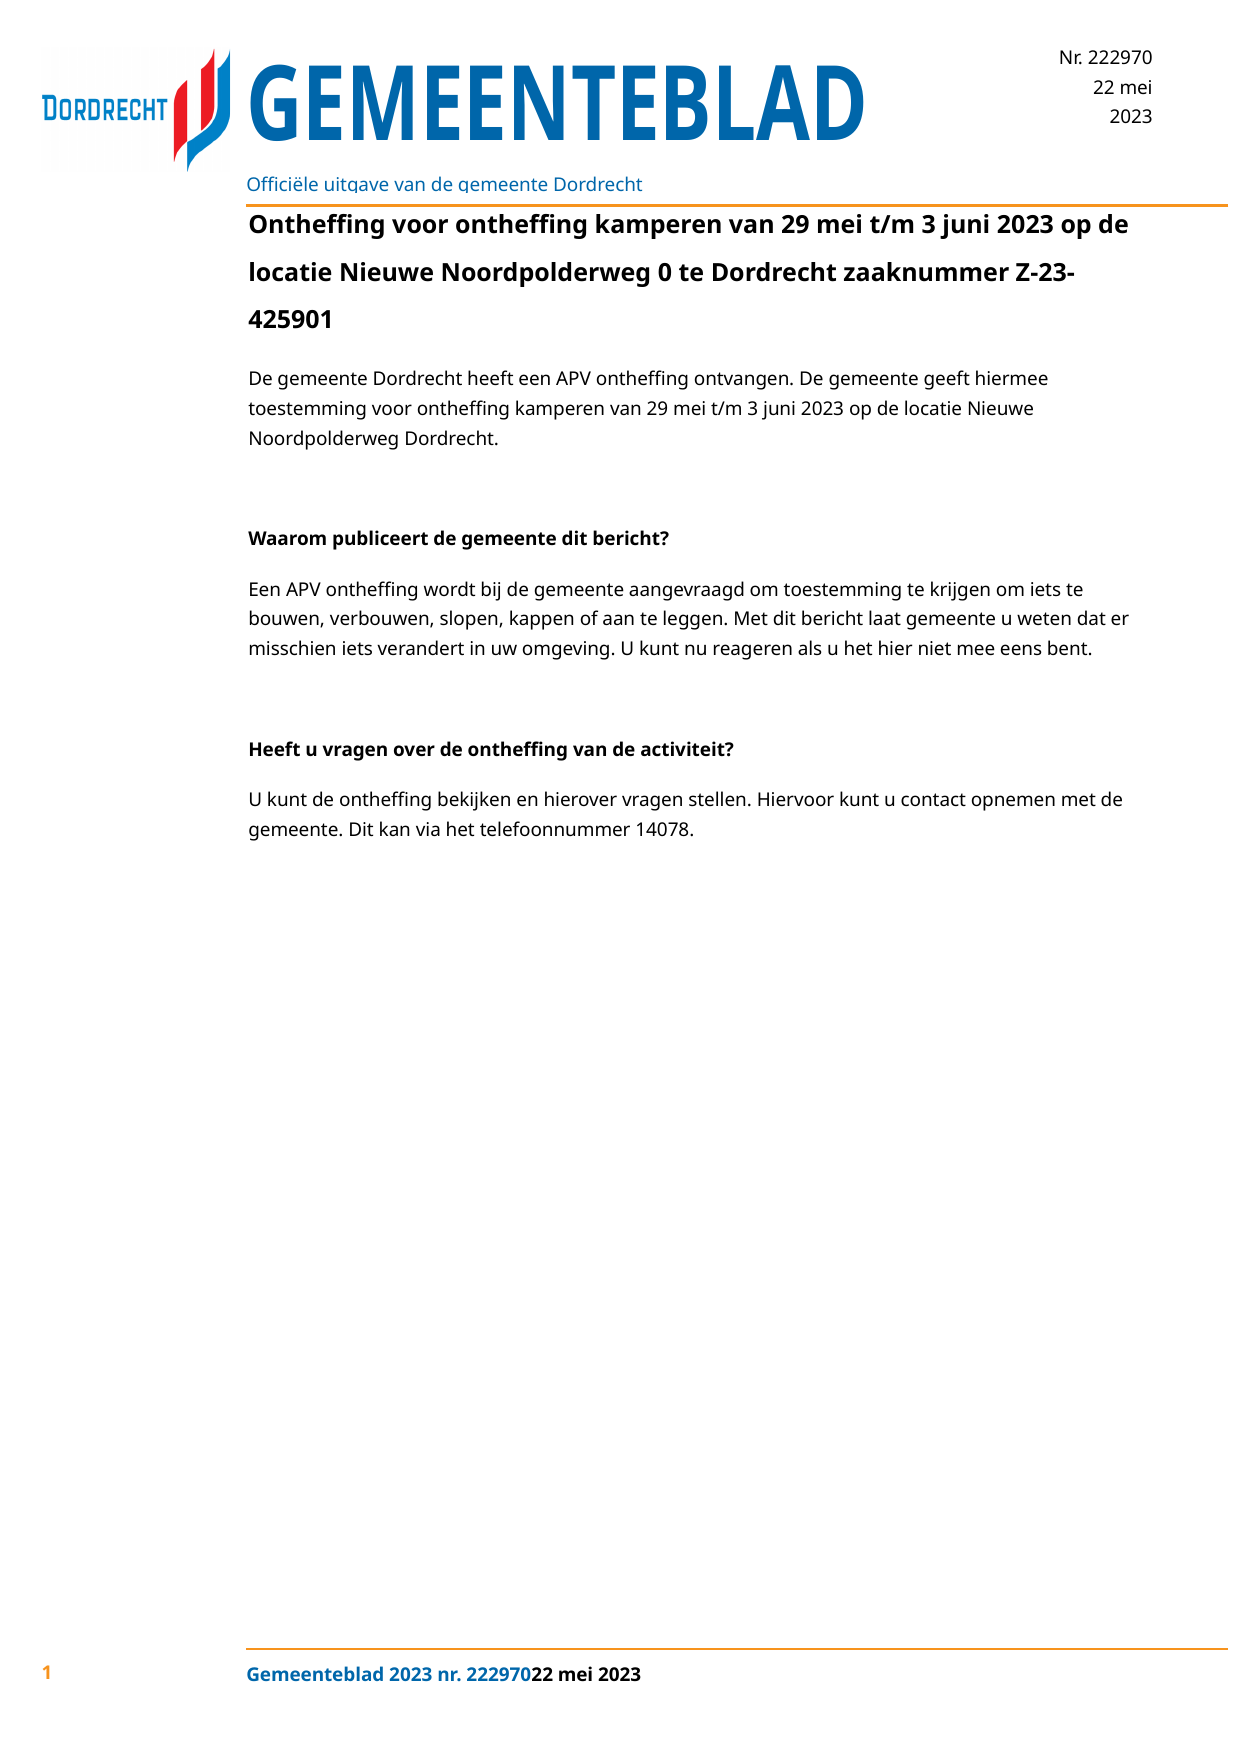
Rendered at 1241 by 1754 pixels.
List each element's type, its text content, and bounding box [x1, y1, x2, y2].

text Een APV ontheffing wordt bij de gemeente aangevraagd om toestemming te krijgen om iets te bouwen, verbouwen, slopen, kappen of aan te leggen. Met dit bericht laat gemeente u weten dat er misschien iets verandert in uw omgeving. U kunt nu reageren als u het hier niet mee eens bent. [248, 576, 1152, 661]
text Heeft u vragen over de ontheffing van de activiteit? [248, 736, 1152, 762]
picture [41, 47, 231, 172]
text Waarom publiceert de gemeente dit bericht? [248, 526, 1152, 551]
text Ontheffing voor ontheffing kamperen van 29 mei t/m 3 juni 2023 op de locatie Nieuwe Noordpolderweg 0 te Dordrecht zaaknummer Z-23-425901 [248, 207, 1152, 336]
text U kunt de ontheffing bekijken en hierover vragen stellen. Hiervoor kunt u contact opnemen met de gemeente. Dit kan via het telefoonnummer 14078. [248, 786, 1152, 842]
text De gemeente Dordrecht heeft een APV ontheffing ontvangen. De gemeente geeft hiermee toestemming voor ontheffing kamperen van 29 mei t/m 3 juni 2023 op de locatie Nieuwe Noordpolderweg Dordrecht. [248, 366, 1152, 450]
